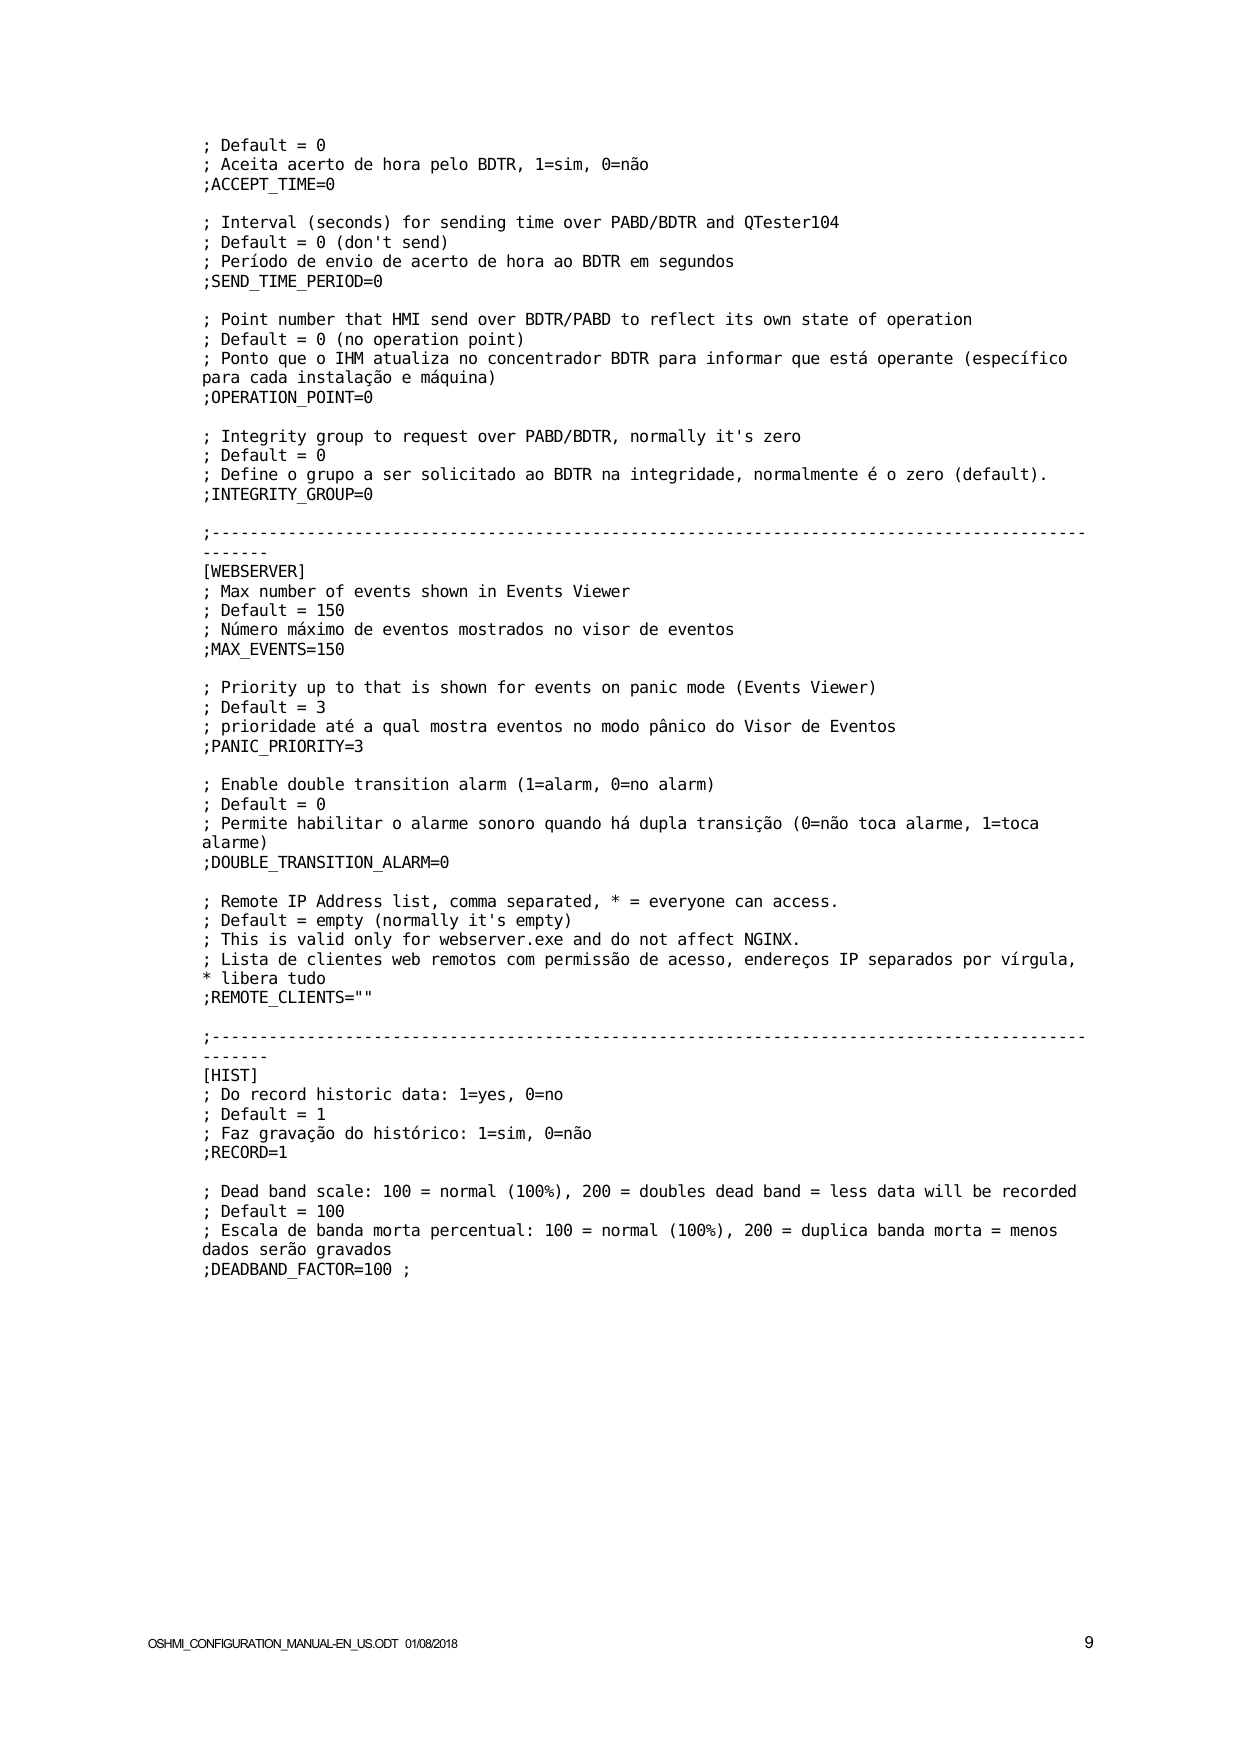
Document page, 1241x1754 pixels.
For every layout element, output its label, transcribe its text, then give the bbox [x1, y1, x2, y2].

text ;OPERATION_POINT=0 [202, 388, 1093, 407]
text ; Enable double transition alarm (1=alarm, 0=no alarm) [202, 775, 1093, 794]
text ; Dead band scale: 100 = normal (100%), 200 = doubles dead band = less data will be recorded [202, 1182, 1093, 1201]
text ;MAX_EVENTS=150 [202, 639, 1093, 659]
text ; Default = 100 [202, 1201, 1093, 1221]
text ;INTEGRITY_GROUP=0 [202, 484, 1093, 504]
text ; Default = 0 (don't send) [202, 233, 1093, 252]
text ; Default = 150 [202, 601, 1093, 620]
text ;--------------------------------------------------------------------------------------------------- [202, 1027, 1093, 1066]
text ; Default = 0 (no operation point) [202, 329, 1093, 349]
text ; Default = 0 [202, 136, 1093, 155]
text ; Default = empty (normally it's empty) [202, 911, 1093, 930]
text ; Escala de banda morta percentual: 100 = normal (100%), 200 = duplica banda morta = menos dados serão gravados [202, 1221, 1093, 1259]
text ;ACCEPT_TIME=0 [202, 174, 1093, 194]
text ; Interval (seconds) for sending time over PABD/BDTR and QTester104 [202, 213, 1093, 233]
text ; Faz gravação do histórico: 1=sim, 0=não [202, 1124, 1093, 1143]
text ; Default = 1 [202, 1104, 1093, 1124]
text ; Aceita acerto de hora pelo BDTR, 1=sim, 0=não [202, 155, 1093, 174]
text ; Max number of events shown in Events Viewer [202, 581, 1093, 601]
text [WEBSERVER] [202, 562, 1093, 581]
text ; This is valid only for webserver.exe and do not affect NGINX. [202, 930, 1093, 949]
text ;PANIC_PRIORITY=3 [202, 736, 1093, 756]
text ; Define o grupo a ser solicitado ao BDTR na integridade, normalmente é o zero (default). [202, 465, 1093, 484]
text ; Período de envio de acerto de hora ao BDTR em segundos [202, 252, 1093, 271]
text ; Lista de clientes web remotos com permissão de acesso, endereços IP separados por vírgula, * libera tudo [202, 949, 1093, 988]
text ; prioridade até a qual mostra eventos no modo pânico do Visor de Eventos [202, 717, 1093, 736]
text ; Integrity group to request over PABD/BDTR, normally it's zero [202, 426, 1093, 446]
text ; Default = 0 [202, 794, 1093, 814]
text ; Número máximo de eventos mostrados no visor de eventos [202, 620, 1093, 639]
text ; Do record historic data: 1=yes, 0=no [202, 1085, 1093, 1104]
text ; Remote IP Address list, comma separated, * = everyone can access. [202, 891, 1093, 911]
text ; Permite habilitar o alarme sonoro quando há dupla transição (0=não toca alarme, 1=toca alarme) [202, 814, 1093, 853]
text ; Priority up to that is shown for events on panic mode (Events Viewer) [202, 678, 1093, 698]
text ; Ponto que o IHM atualiza no concentrador BDTR para informar que está operante (específico para cada instalação e máquina) [202, 349, 1093, 388]
text ; Default = 3 [202, 698, 1093, 717]
text ;SEND_TIME_PERIOD=0 [202, 271, 1093, 291]
text [HIST] [202, 1066, 1093, 1085]
text ;RECORD=1 [202, 1143, 1093, 1163]
text ;REMOTE_CLIENTS="" [202, 988, 1093, 1008]
text ;DOUBLE_TRANSITION_ALARM=0 [202, 853, 1093, 872]
text ; Default = 0 [202, 446, 1093, 465]
text ;--------------------------------------------------------------------------------------------------- [202, 523, 1093, 562]
text ;DEADBAND_FACTOR=100 ; [202, 1259, 1093, 1279]
text ; Point number that HMI send over BDTR/PABD to reflect its own state of operation [202, 310, 1093, 329]
